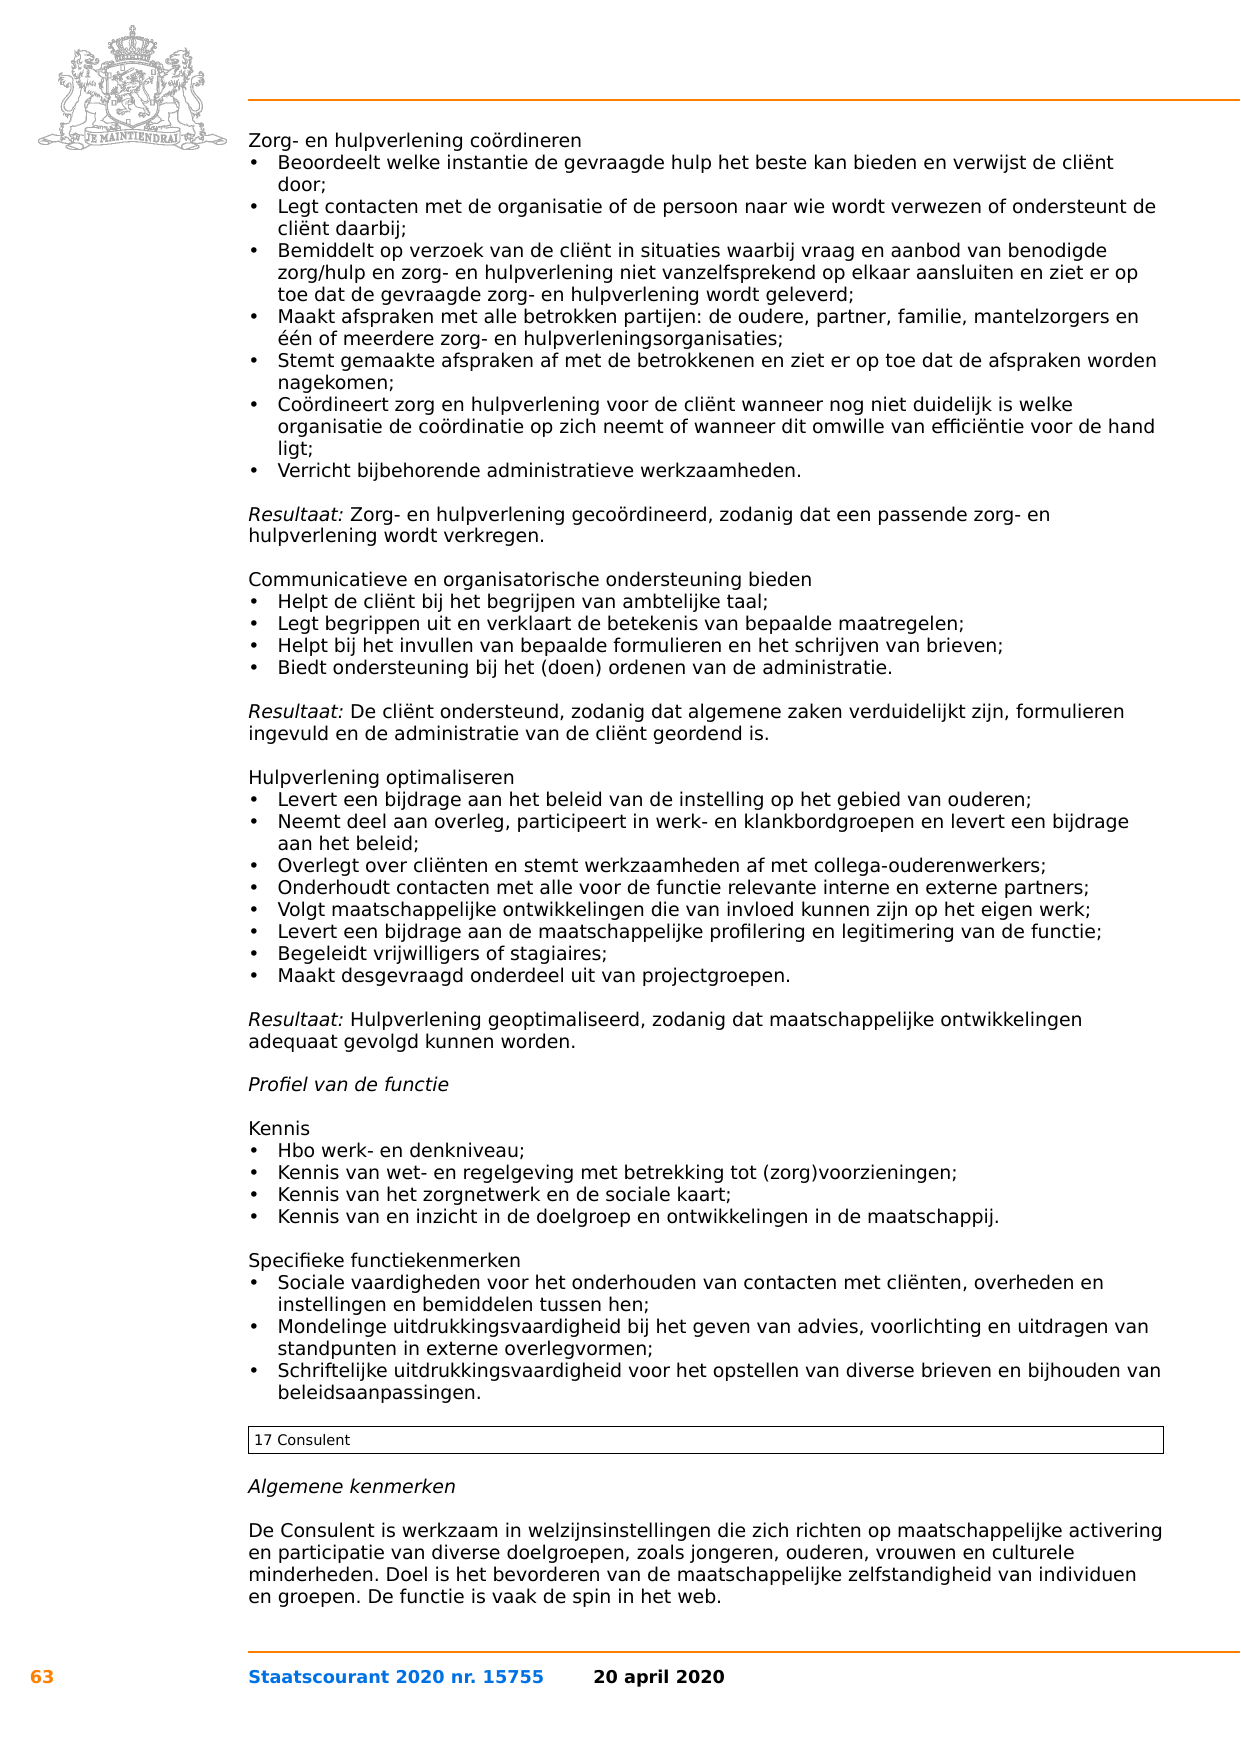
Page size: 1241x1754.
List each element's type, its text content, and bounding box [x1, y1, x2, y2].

text De Consulent is werkzaam in welzijnsinstellingen die zich richten op maatschappelijke activering en participatie van diverse doelgroepen, zoals jongeren, ouderen, vrouwen en culturele minderheden. Doel is het bevorderen van de maatschappelijke zelfstandigheid van individuen en groepen. De functie is vaak de spin in het web. [248, 1520, 1163, 1608]
table_header 17 Consulent [249, 1427, 1163, 1453]
text • Bemiddelt op verzoek van de cliënt in situaties waarbij vraag en aanbod van benodigde zorg/hulp en zorg- en hulpverlening niet vanzelfsprekend op elkaar aansluiten en ziet er op toe dat de gevraagde zorg- en hulpverlening wordt geleverd; [248, 240, 1163, 306]
text • Mondelinge uitdrukkingsvaardigheid bij het geven van advies, voorlichting en uitdragen van standpunten in externe overlegvormen; [248, 1316, 1163, 1360]
text Resultaat: De cliënt ondersteund, zodanig dat algemene zaken verduidelijkt zijn, formulieren ingevuld en de administratie van de cliënt geordend is. [248, 701, 1163, 745]
text • Biedt ondersteuning bij het (doen) ordenen van de administratie. [248, 657, 1163, 679]
text • Schriftelijke uitdrukkingsvaardigheid voor het opstellen van diverse brieven en bijhouden van beleidsaanpassingen. [248, 1360, 1163, 1404]
text • Verricht bijbehorende administratieve werkzaamheden. [248, 459, 1163, 482]
text • Legt contacten met de organisatie of de persoon naar wie wordt verwezen of ondersteunt de cliënt daarbij; [248, 196, 1163, 240]
text • Begeleidt vrijwilligers of stagiaires; [248, 943, 1163, 965]
text • Maakt afspraken met alle betrokken partijen: de oudere, partner, familie, mantelzorgers en één of meerdere zorg- en hulpverleningsorganisaties; [248, 306, 1163, 350]
text • Neemt deel aan overleg, participeert in werk- en klankbordgroepen en levert een bijdrage aan het beleid; [248, 811, 1163, 855]
text • Kennis van het zorgnetwerk en de sociale kaart; [248, 1184, 1163, 1206]
text • Helpt bij het invullen van bepaalde formulieren en het schrijven van brieven; [248, 635, 1163, 657]
text • Hbo werk- en denkniveau; [248, 1140, 1163, 1162]
text • Legt begrippen uit en verklaart de betekenis van bepaalde maatregelen; [248, 613, 1163, 635]
text • Volgt maatschappelijke ontwikkelingen die van invloed kunnen zijn op het eigen werk; [248, 899, 1163, 921]
text Resultaat: Zorg- en hulpverlening gecoördineerd, zodanig dat een passende zorg- en hulpverlening wordt verkregen. [248, 503, 1163, 547]
subtitle Hulpverlening optimaliseren [248, 767, 1163, 789]
subtitle Specifieke functiekenmerken [248, 1250, 1163, 1272]
text • Stemt gemaakte afspraken af met de betrokkenen en ziet er op toe dat de afspraken worden nagekomen; [248, 350, 1163, 394]
subtitle Algemene kenmerken [248, 1476, 1163, 1498]
text • Levert een bijdrage aan de maatschappelijke profilering en legitimering van de functie; [248, 921, 1163, 943]
picture [38, 25, 227, 150]
text • Beoordeelt welke instantie de gevraagde hulp het beste kan bieden en verwijst de cliënt door; [248, 152, 1163, 196]
text • Onderhoudt contacten met alle voor de functie relevante interne en externe partners; [248, 877, 1163, 899]
text • Coördineert zorg en hulpverlening voor de cliënt wanneer nog niet duidelijk is welke organisatie de coördinatie op zich neemt of wanneer dit omwille van efficiëntie voor de hand ligt; [248, 394, 1163, 459]
text • Kennis van en inzicht in de doelgroep en ontwikkelingen in de maatschappij. [248, 1206, 1163, 1228]
text • Kennis van wet- en regelgeving met betrekking tot (zorg)voorzieningen; [248, 1162, 1163, 1184]
text • Helpt de cliënt bij het begrijpen van ambtelijke taal; [248, 591, 1163, 613]
subtitle Kennis [248, 1118, 1163, 1140]
text • Levert een bijdrage aan het beleid van de instelling op het gebied van ouderen; [248, 789, 1163, 811]
subtitle Profiel van de functie [248, 1074, 1163, 1096]
text • Sociale vaardigheden voor het onderhouden van contacten met cliënten, overheden en instellingen en bemiddelen tussen hen; [248, 1272, 1163, 1316]
subtitle Communicatieve en organisatorische ondersteuning bieden [248, 569, 1163, 591]
subtitle Zorg- en hulpverlening coördineren [248, 130, 1163, 152]
text • Overlegt over cliënten en stemt werkzaamheden af met collega-ouderenwerkers; [248, 855, 1163, 877]
text • Maakt desgevraagd onderdeel uit van projectgroepen. [248, 965, 1163, 987]
text Resultaat: Hulpverlening geoptimaliseerd, zodanig dat maatschappelijke ontwikkelingen adequaat gevolgd kunnen worden. [248, 1008, 1163, 1052]
